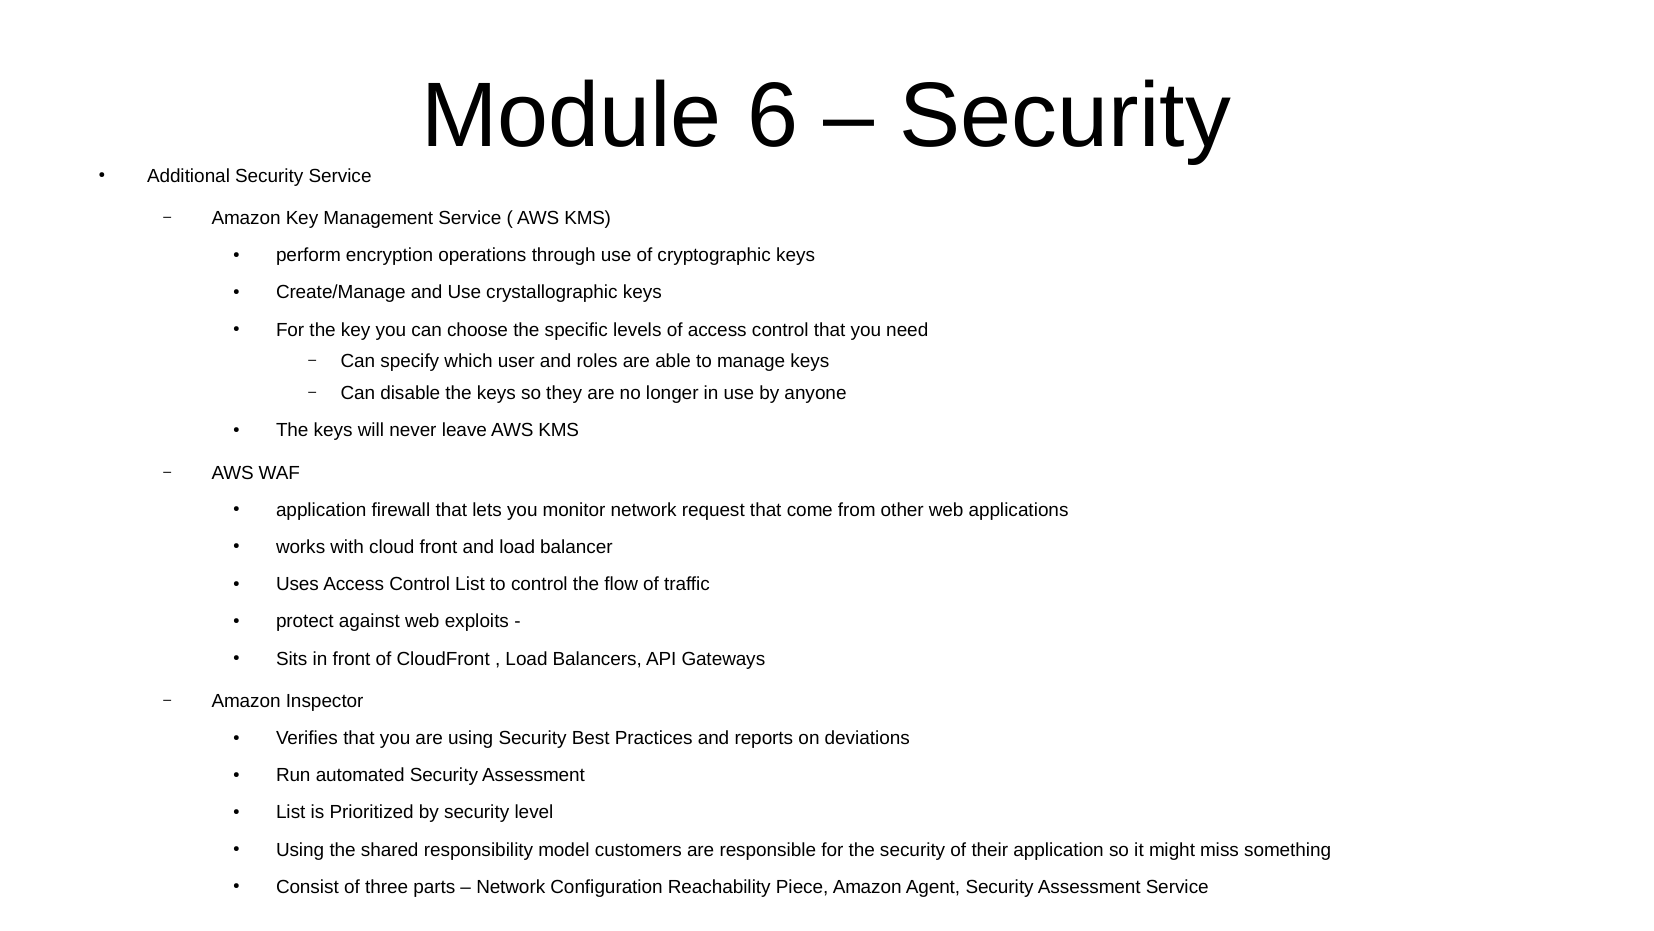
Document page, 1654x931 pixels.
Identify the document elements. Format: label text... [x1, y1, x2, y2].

list Additional Security Service Amazon Key Management Service ( AWS KMS) perform encryption operations through use of cryptographic keys Create/Manage and Use crystallographic keys For the key you can choose the specific levels of access control that you need Can specify which user and roles are able to manage keys Can disable the keys so they are no longer in use by anyone The keys will never leave AWS KMS AWS WAF application firewall that lets you monitor network request that come from other web applications works with cloud front and load balancer Uses Access Control List to control the flow of traffic protect against web exploits - Sits in front of CloudFront , Load Balancers, API Gateways Amazon Inspector Verifies that you are using Security Best Practices and reports on deviations Run automated Security Assessment List is Prioritized by security level Using the shared responsibility model customers are responsible for the security of their application so it might miss something Consist of three parts – Network Configuration Reachability Piece, Amazon Agent, Security Assessment Service [82, 165, 1621, 901]
title Module 6 – Security [82, 37, 1571, 165]
